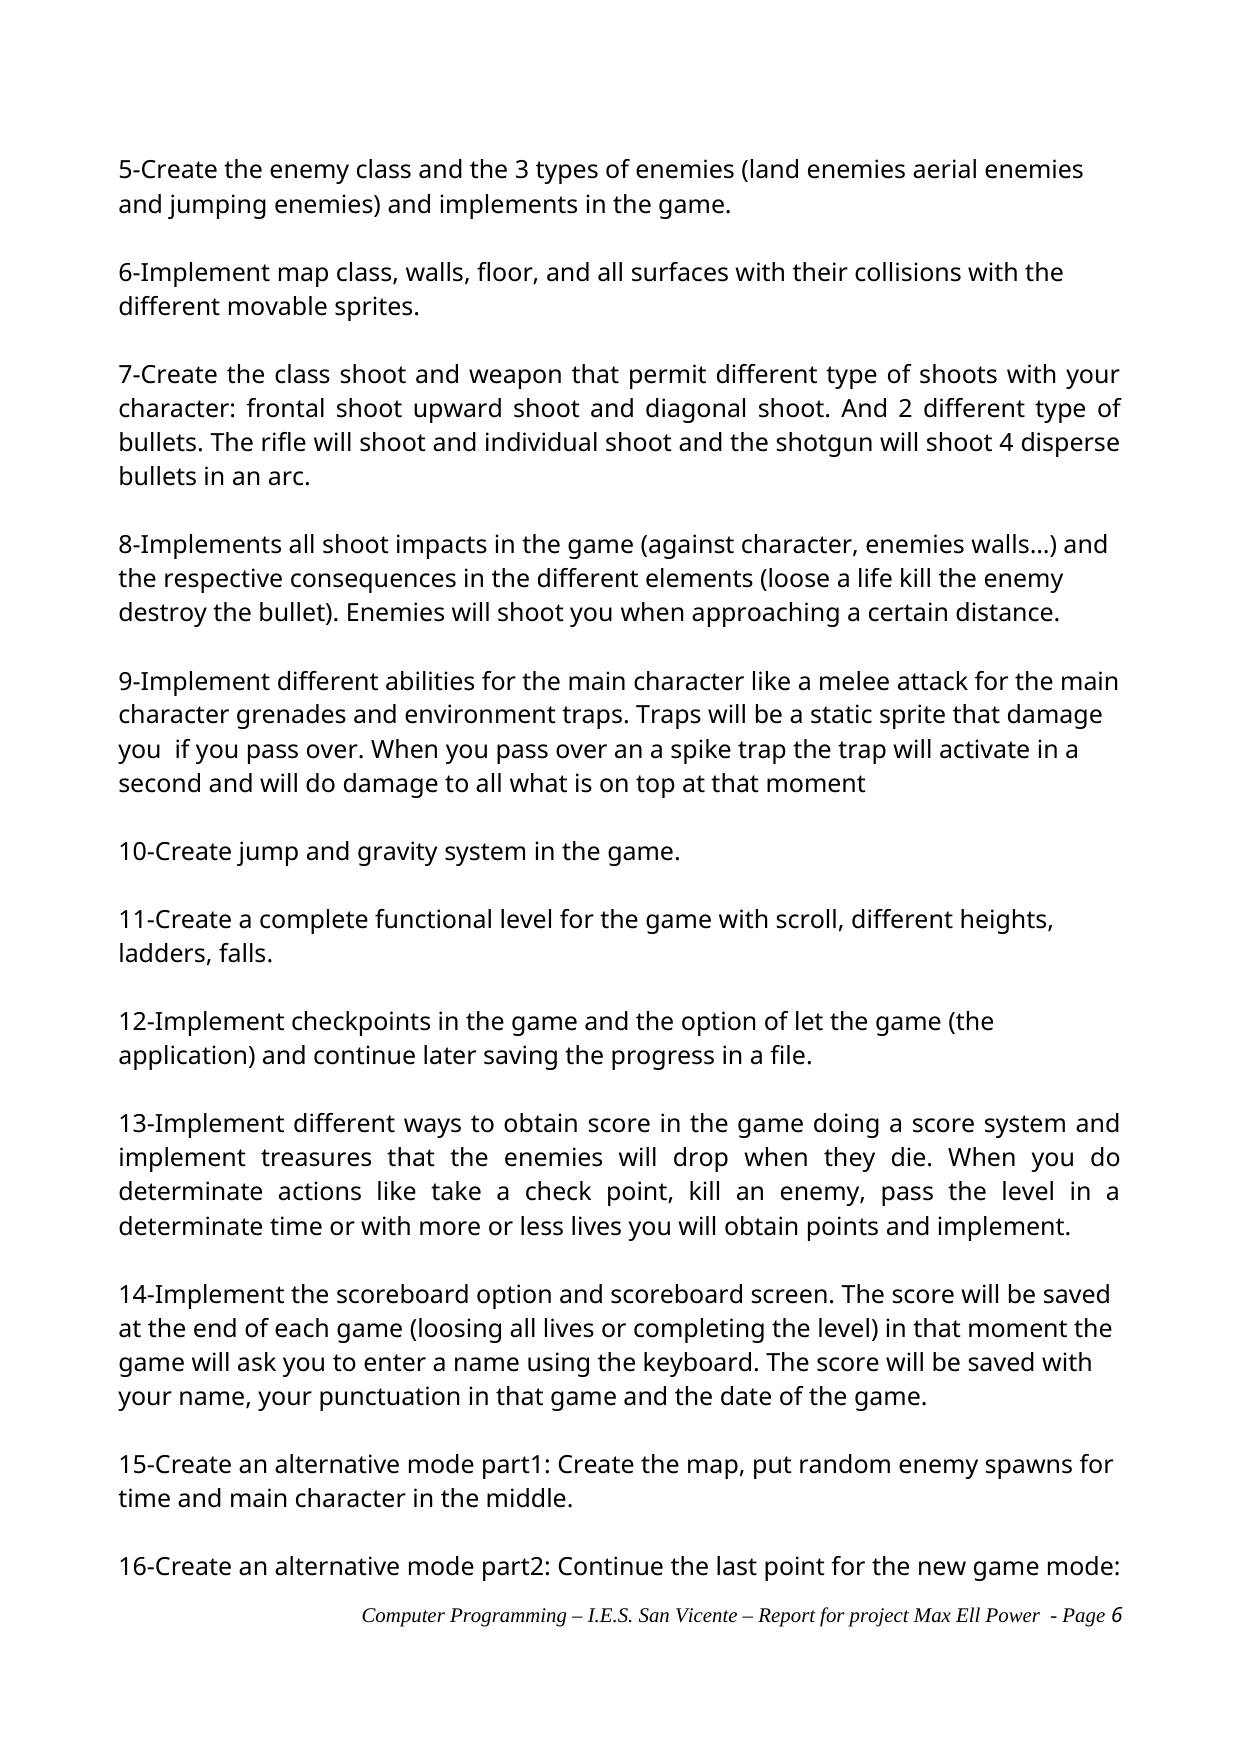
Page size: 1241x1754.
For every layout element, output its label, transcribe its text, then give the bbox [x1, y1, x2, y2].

text 8-Implements all shoot impacts in the game (against character, enemies walls…) and the respective consequences in the different elements (loose a life kill the enemy destroy the bullet). Enemies will shoot you when approaching a certain distance. [118, 527, 1122, 629]
text 10-Create jump and gravity system in the game. [118, 833, 1122, 867]
text 13-Implement different ways to obtain score in the game doing a score system and implement treasures that the enemies will drop when they die. When you do determinate actions like take a check point, kill an enemy, pass the level in a determinate time or with more or less lives you will obtain points and implement. [118, 1106, 1122, 1242]
text 11-Create a complete functional level for the game with scroll, different heights, ladders, falls. [118, 902, 1122, 970]
text 15-Create an alternative mode part1: Create the map, put random enemy spawns for time and main character in the middle. [118, 1447, 1122, 1515]
text 9-Implement different abilities for the main character like a melee attack for the main character grenades and environment traps. Traps will be a static sprite that damage you if you pass over. When you pass over an a spike trap the trap will activate in a second and will do damage to all what is on top at that moment [118, 663, 1122, 799]
text 6-Implement map class, walls, floor, and all surfaces with their collisions with the different movable sprites. [118, 254, 1122, 322]
text 12-Implement checkpoints in the game and the option of let the game (the application) and continue later saving the progress in a file. [118, 1004, 1122, 1072]
text 7-Create the class shoot and weapon that permit different type of shoots with your character: frontal shoot upward shoot and diagonal shoot. And 2 different type of bullets. The rifle will shoot and individual shoot and the shotgun will shoot 4 disperse bullets in an arc. [118, 357, 1122, 493]
text 5-Create the enemy class and the 3 types of enemies (land enemies aerial enemies and jumping enemies) and implements in the game. [118, 152, 1122, 220]
text 16-Create an alternative mode part2: Continue the last point for the new game mode: [118, 1549, 1122, 1583]
text 14-Implement the scoreboard option and scoreboard screen. The score will be saved at the end of each game (loosing all lives or completing the level) in that moment the game will ask you to enter a name using the keyboard. The score will be saved with your name, your punctuation in that game and the date of the game. [118, 1276, 1122, 1412]
